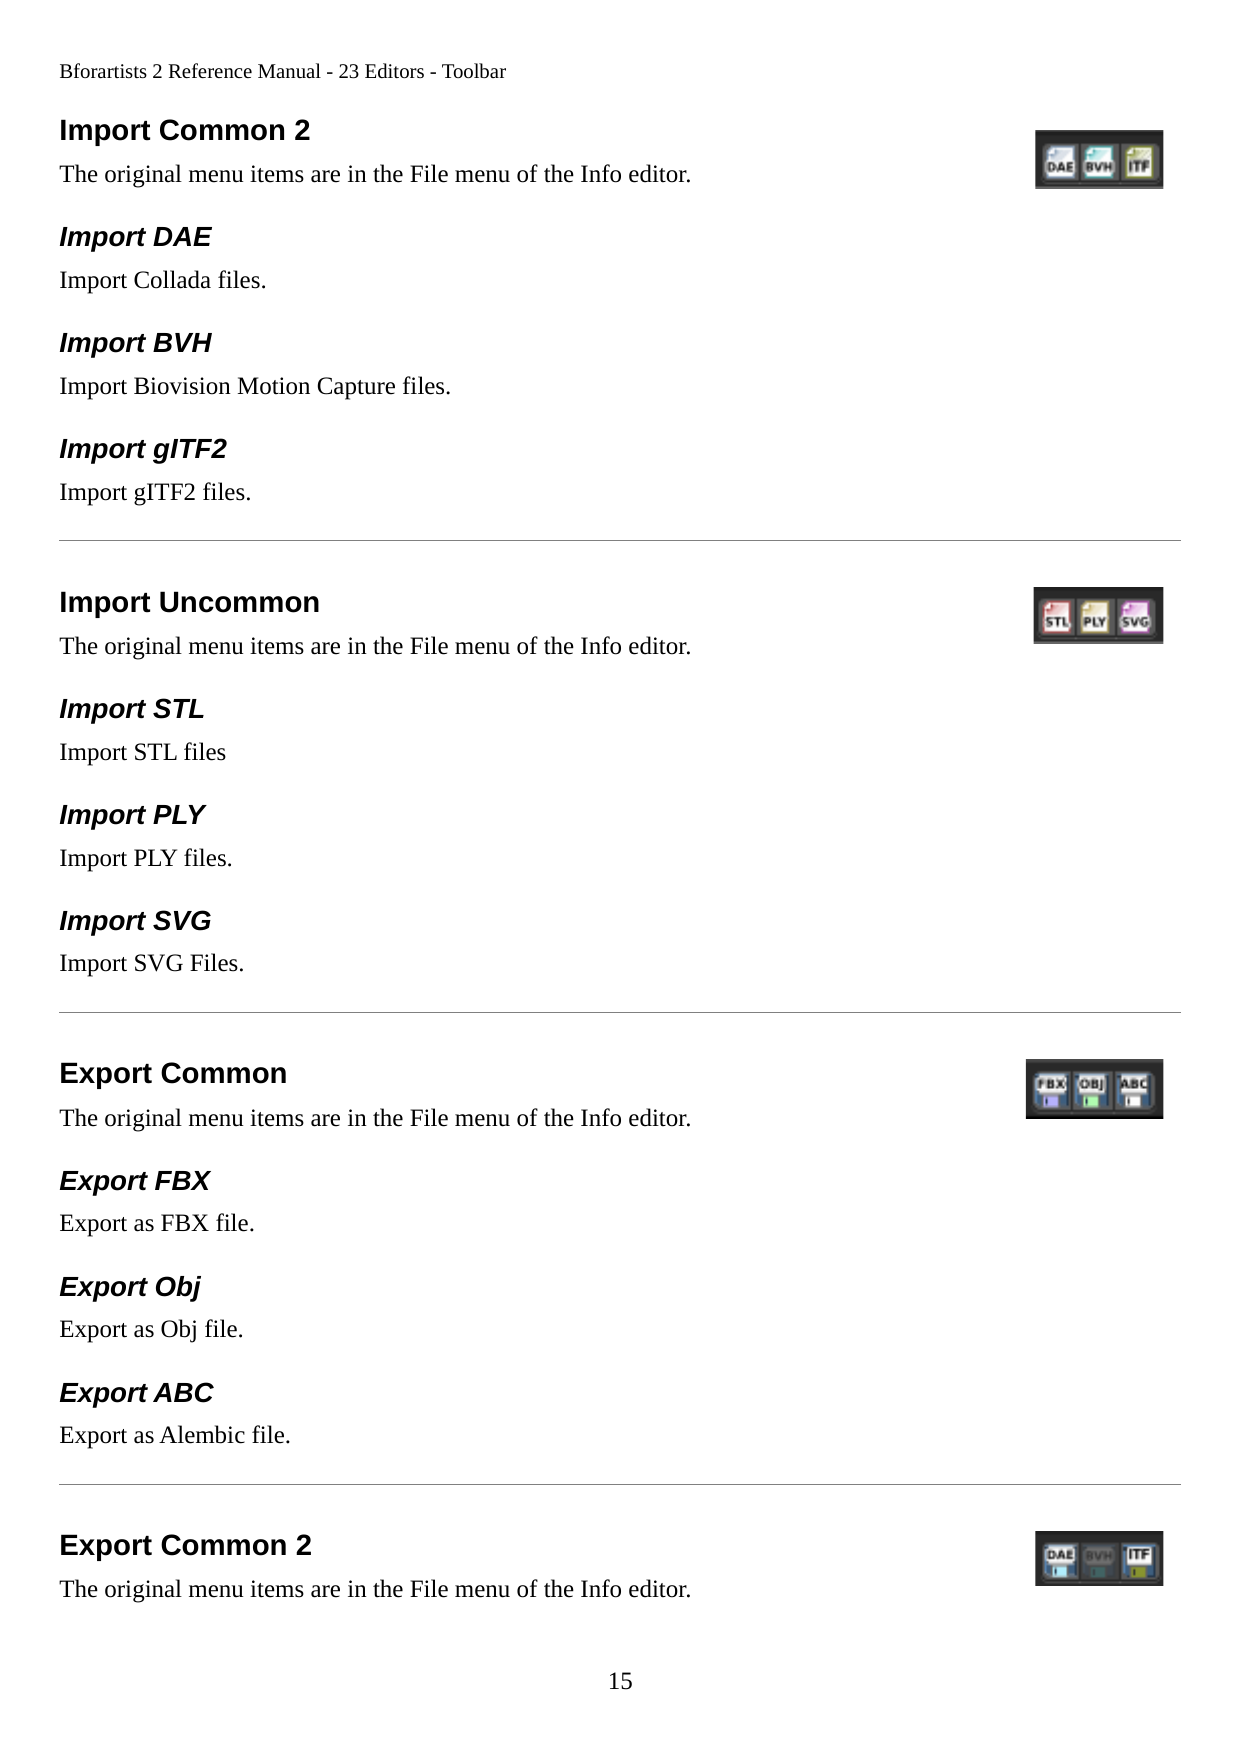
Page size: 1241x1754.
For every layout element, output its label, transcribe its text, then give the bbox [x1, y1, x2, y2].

subtitle Export Common 2 [59, 1528, 1181, 1562]
picture [1025, 1059, 1164, 1119]
subtitle Import SVG [59, 904, 1181, 936]
subtitle Export ABC [59, 1376, 1181, 1408]
text The original menu items are in the File menu of the Info editor. [59, 631, 1181, 659]
text Import STL files [59, 737, 1181, 765]
subtitle Import STL [59, 692, 1181, 724]
text The original menu items are in the File menu of the Info editor. [59, 159, 1035, 188]
subtitle Import BVH [59, 326, 1181, 358]
subtitle Import gITF2 [59, 432, 1181, 464]
subtitle Export FBX [59, 1164, 1181, 1196]
subtitle Import Uncommon [59, 584, 1181, 618]
text Import PLY files. [59, 843, 1181, 871]
text Export as Alembic file. [59, 1420, 1181, 1449]
subtitle Import Common 2 [59, 113, 1181, 146]
subtitle Import PLY [59, 798, 1181, 830]
picture [1035, 130, 1164, 189]
text Import Biovision Motion Capture files. [59, 371, 1181, 399]
subtitle Export Obj [59, 1270, 1181, 1302]
text Import Collada files. [59, 265, 1181, 293]
text Export as Obj file. [59, 1314, 1181, 1343]
text Export as FBX file. [59, 1208, 1181, 1237]
picture [1035, 1531, 1164, 1586]
text The original menu items are in the File menu of the Info editor. [59, 1574, 1181, 1603]
text Import gITF2 files. [59, 477, 1181, 505]
subtitle Export Common [59, 1056, 1181, 1090]
text The original menu items are in the File menu of the Info editor. [59, 1103, 1181, 1131]
text Import SVG Files. [59, 948, 1181, 977]
subtitle Import DAE [59, 220, 1181, 252]
picture [1033, 587, 1164, 644]
